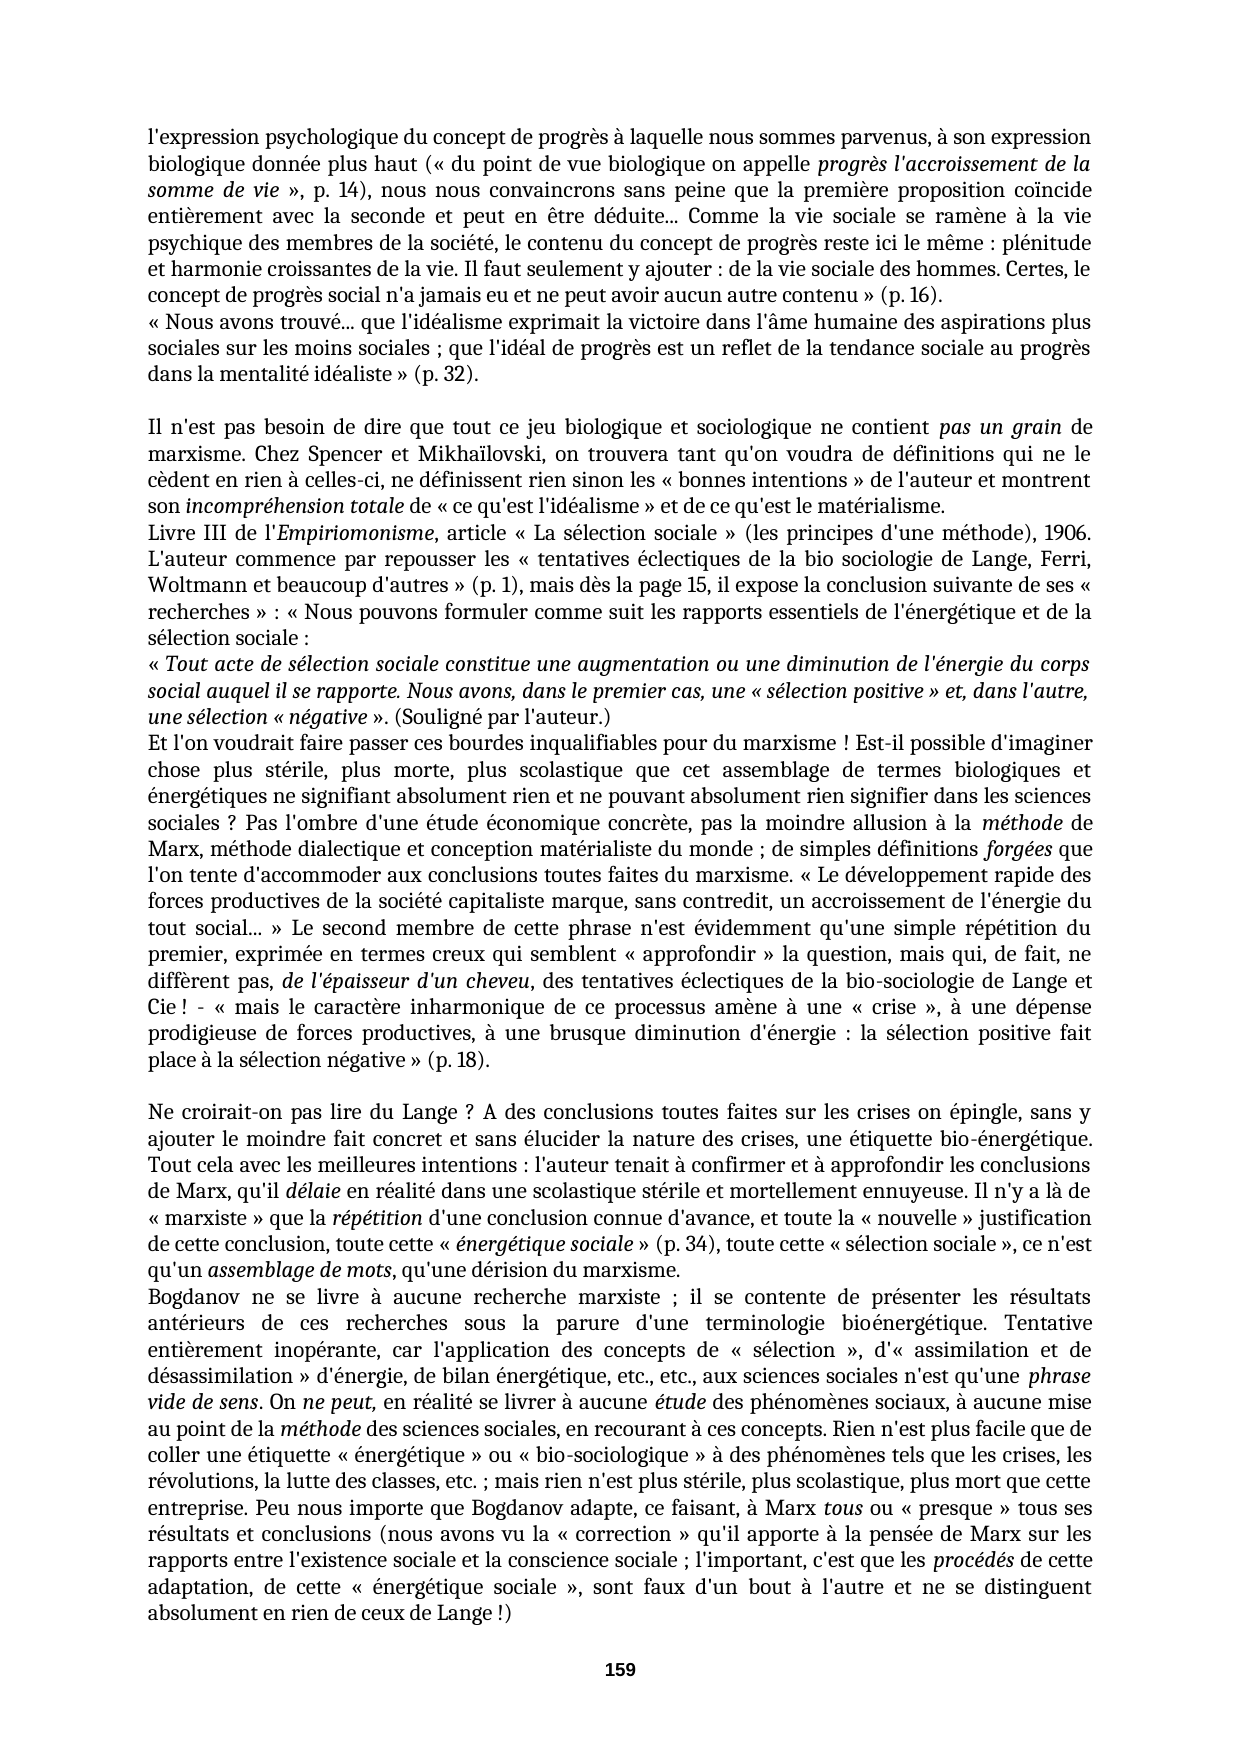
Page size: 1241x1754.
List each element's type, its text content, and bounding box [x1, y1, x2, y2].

text Il n'est pas besoin de dire que tout ce jeu biologique et sociologique ne contient pas un grain de marxisme. Chez Spencer et Mikhaïlovski, on trouvera tant qu'on voudra de définitions qui ne le cèdent en rien à celles‑ci, ne définissent rien sinon les « bonnes intentions » de l'auteur et montrent son incompréhension totale de « ce qu'est l'idéalisme » et de ce qu'est le matérialisme. [148, 414, 1093, 519]
text l'expression psychologique du concept de progrès à laquelle nous sommes parvenus, à son expression biologique donnée plus haut (« du point de vue biologique on appelle progrès l'accroissement de la somme de vie », p. 14), nous nous convaincrons sans peine que la première proposition coïncide entièrement avec la seconde et peut en être déduite... Comme la vie sociale se ramène à la vie psychique des membres de la société, le contenu du concept de progrès reste ici le même : plénitude et harmonie croissantes de la vie. Il faut seulement y ajouter : de la vie sociale des hommes. Certes, le concept de progrès social n'a jamais eu et ne peut avoir aucun autre contenu » (p. 16). [148, 124, 1093, 308]
text Et l'on voudrait faire passer ces bourdes inqualifiables pour du marxisme ! Est‑il possible d'imaginer chose plus stérile, plus morte, plus scolastique que cet assemblage de termes biologiques et énergétiques ne signifiant absolument rien et ne pouvant absolument rien signifier dans les sciences sociales ? Pas l'ombre d'une étude économique concrète, pas la moindre allusion à la méthode de Marx, méthode dialectique et conception matérialiste du monde ; de simples définitions forgées que l'on tente d'accommoder aux conclusions toutes faites du marxisme. « Le développement rapide des forces productives de la société capitaliste marque, sans contredit, un accroissement de l'énergie du tout social... » Le second membre de cette phrase n'est évidemment qu'une simple répétition du premier, exprimée en termes creux qui semblent « approfondir » la question, mais qui, de fait, ne diffèrent pas, de l'épaisseur d'un cheveu, des tentatives éclectiques de la bio‑sociologie de Lange et Cie ! ‑ « mais le caractère inharmonique de ce processus amène à une « crise », à une dépense prodigieuse de forces productives, à une brusque diminution d'énergie : la sélection positive fait place à la sélection négative » (p. 18). [148, 730, 1093, 1073]
text Ne croirait‑on pas lire du Lange ? A des conclusions toutes faites sur les crises on épingle, sans y ajouter le moindre fait concret et sans élucider la nature des crises, une étiquette bio‑énergétique. Tout cela avec les meilleures intentions : l'auteur tenait à confirmer et à approfondir les conclusions de Marx, qu'il délaie en réalité dans une scolastique stérile et mortellement ennuyeuse. Il n'y a là de « marxiste » que la répétition d'une conclusion connue d'avance, et toute la « nouvelle » justification de cette conclusion, toute cette « énergétique sociale » (p. 34), toute cette « sélection sociale », ce n'est qu'un assemblage de mots, qu'une dérision du marxisme. [148, 1099, 1093, 1284]
text Livre III de l'Empiriomonisme, article « La sélection sociale » (les principes d'une méthode), 1906. L'auteur commence par repousser les « tentatives éclectiques de la bio sociologie de Lange, Ferri, Woltmann et beaucoup d'autres » (p. 1), mais dès la page 15, il expose la conclusion suivante de ses « recherches » : « Nous pouvons formuler comme suit les rapports essentiels de l'énergétique et de la sélection sociale : [148, 519, 1093, 651]
text « Nous avons trouvé... que l'idéalisme exprimait la victoire dans l'âme humaine des aspirations plus sociales sur les moins sociales ; que l'idéal de progrès est un reflet de la tendance sociale au progrès dans la mentalité idéaliste » (p. 32). [148, 308, 1093, 388]
text « Tout acte de sélection sociale constitue une augmentation ou une diminution de l'énergie du corps social auquel il se rapporte. Nous avons, dans le premier cas, une « sélection positive » et, dans l'autre, une sélection « négative ». (Souligné par l'auteur.) [148, 651, 1093, 730]
text Bogdanov ne se livre à aucune recherche marxiste ; il se contente de présenter les résultats antérieurs de ces recherches sous la parure d'une terminologie bio­énergétique. Tentative entièrement inopérante, car l'application des concepts de « sélection », d'« assimilation et de désassimilation » d'énergie, de bilan énergétique, etc., etc., aux sciences sociales n'est qu'une phrase vide de sens. On ne peut, en réalité se livrer à aucune étude des phénomènes sociaux, à aucune mise au point de la méthode des sciences sociales, en recourant à ces concepts. Rien n'est plus facile que de coller une étiquette « énergétique » ou « bio‑sociologique » à des phénomènes tels que les crises, les révolutions, la lutte des classes, etc. ; mais rien n'est plus stérile, plus scolastique, plus mort que cette entreprise. Peu nous importe que Bogdanov adapte, ce faisant, à Marx tous ou « presque » tous ses résultats et conclusions (nous avons vu la « correction » qu'il apporte à la pensée de Marx sur les rapports entre l'existence sociale et la conscience sociale ; l'important, c'est que les procédés de cette adaptation, de cette « énergétique sociale », sont faux d'un bout à l'autre et ne se distinguent absolument en rien de ceux de Lange !) [148, 1284, 1093, 1626]
